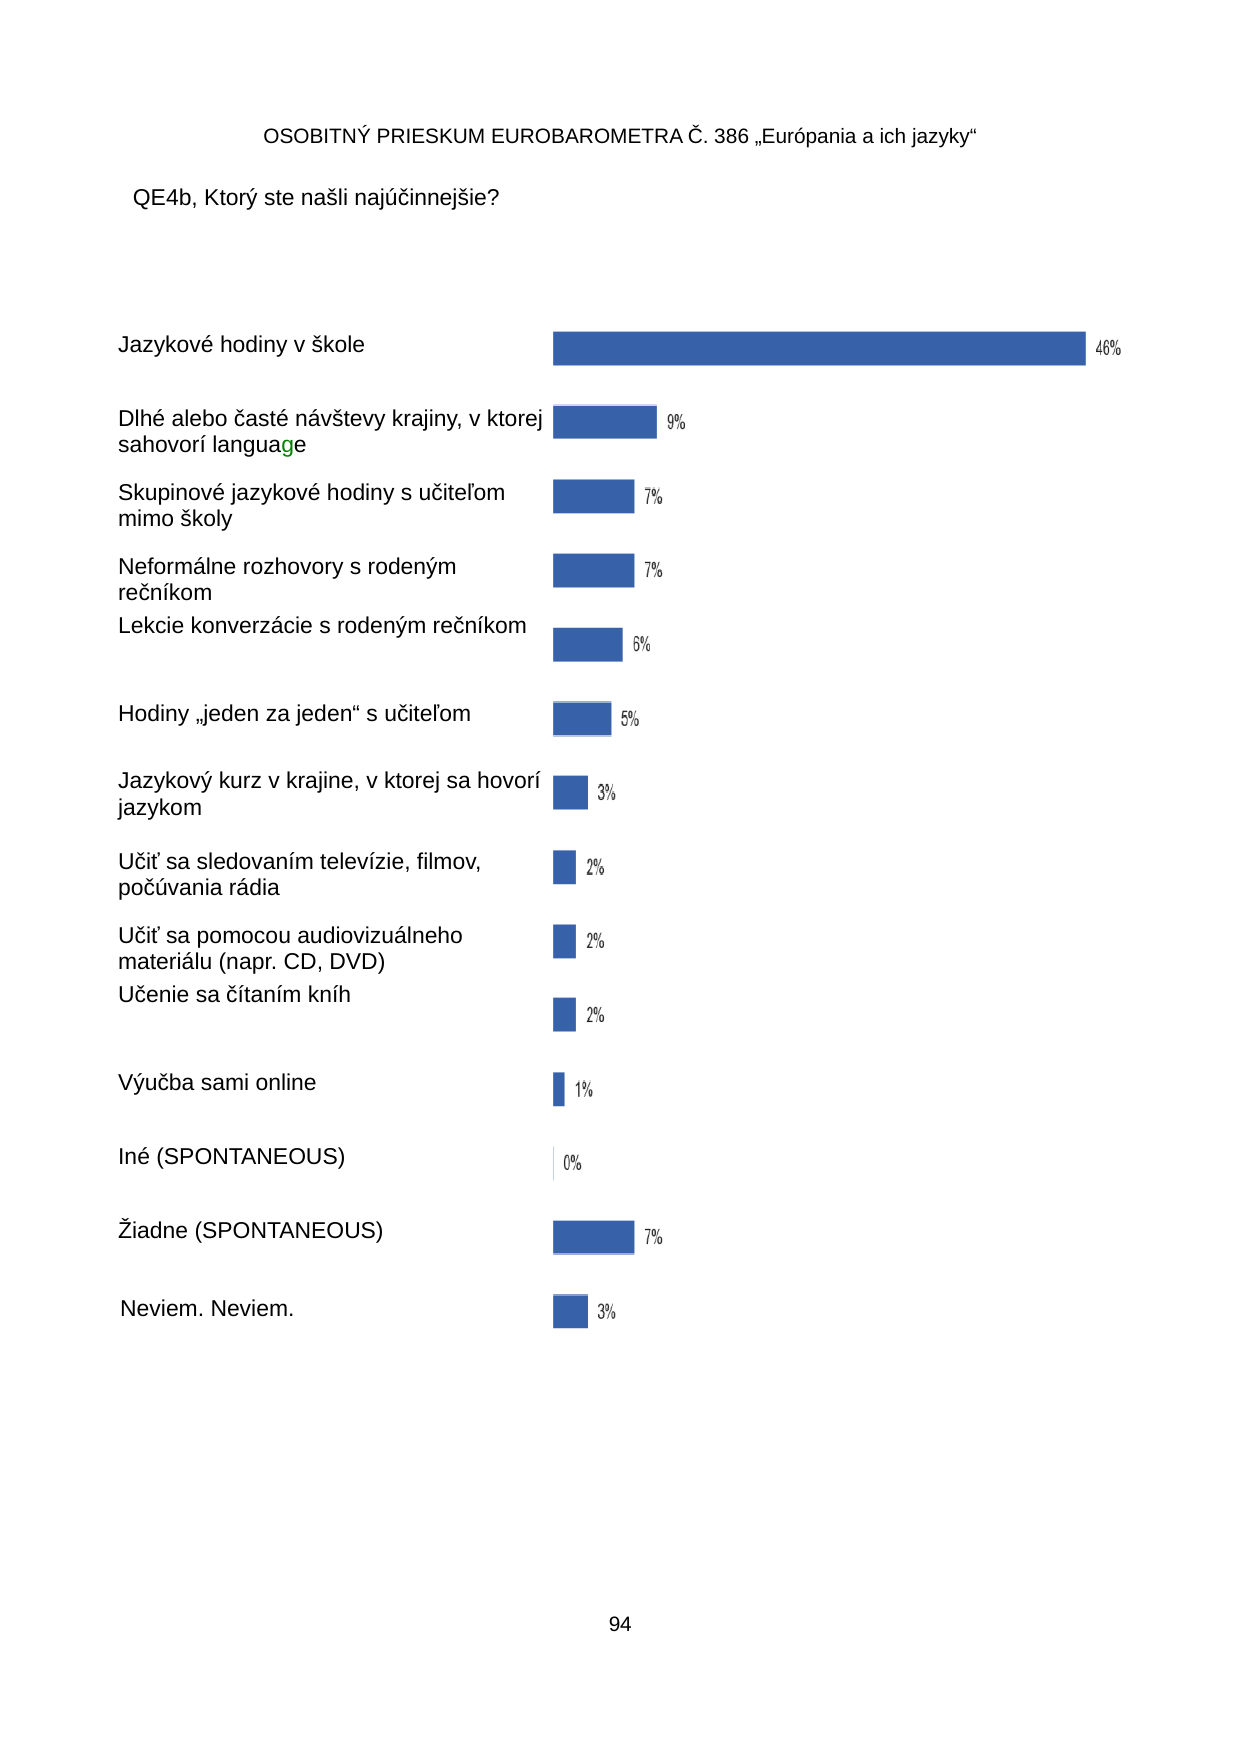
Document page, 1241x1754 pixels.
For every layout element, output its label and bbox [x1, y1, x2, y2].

picture [546, 316, 1152, 1344]
